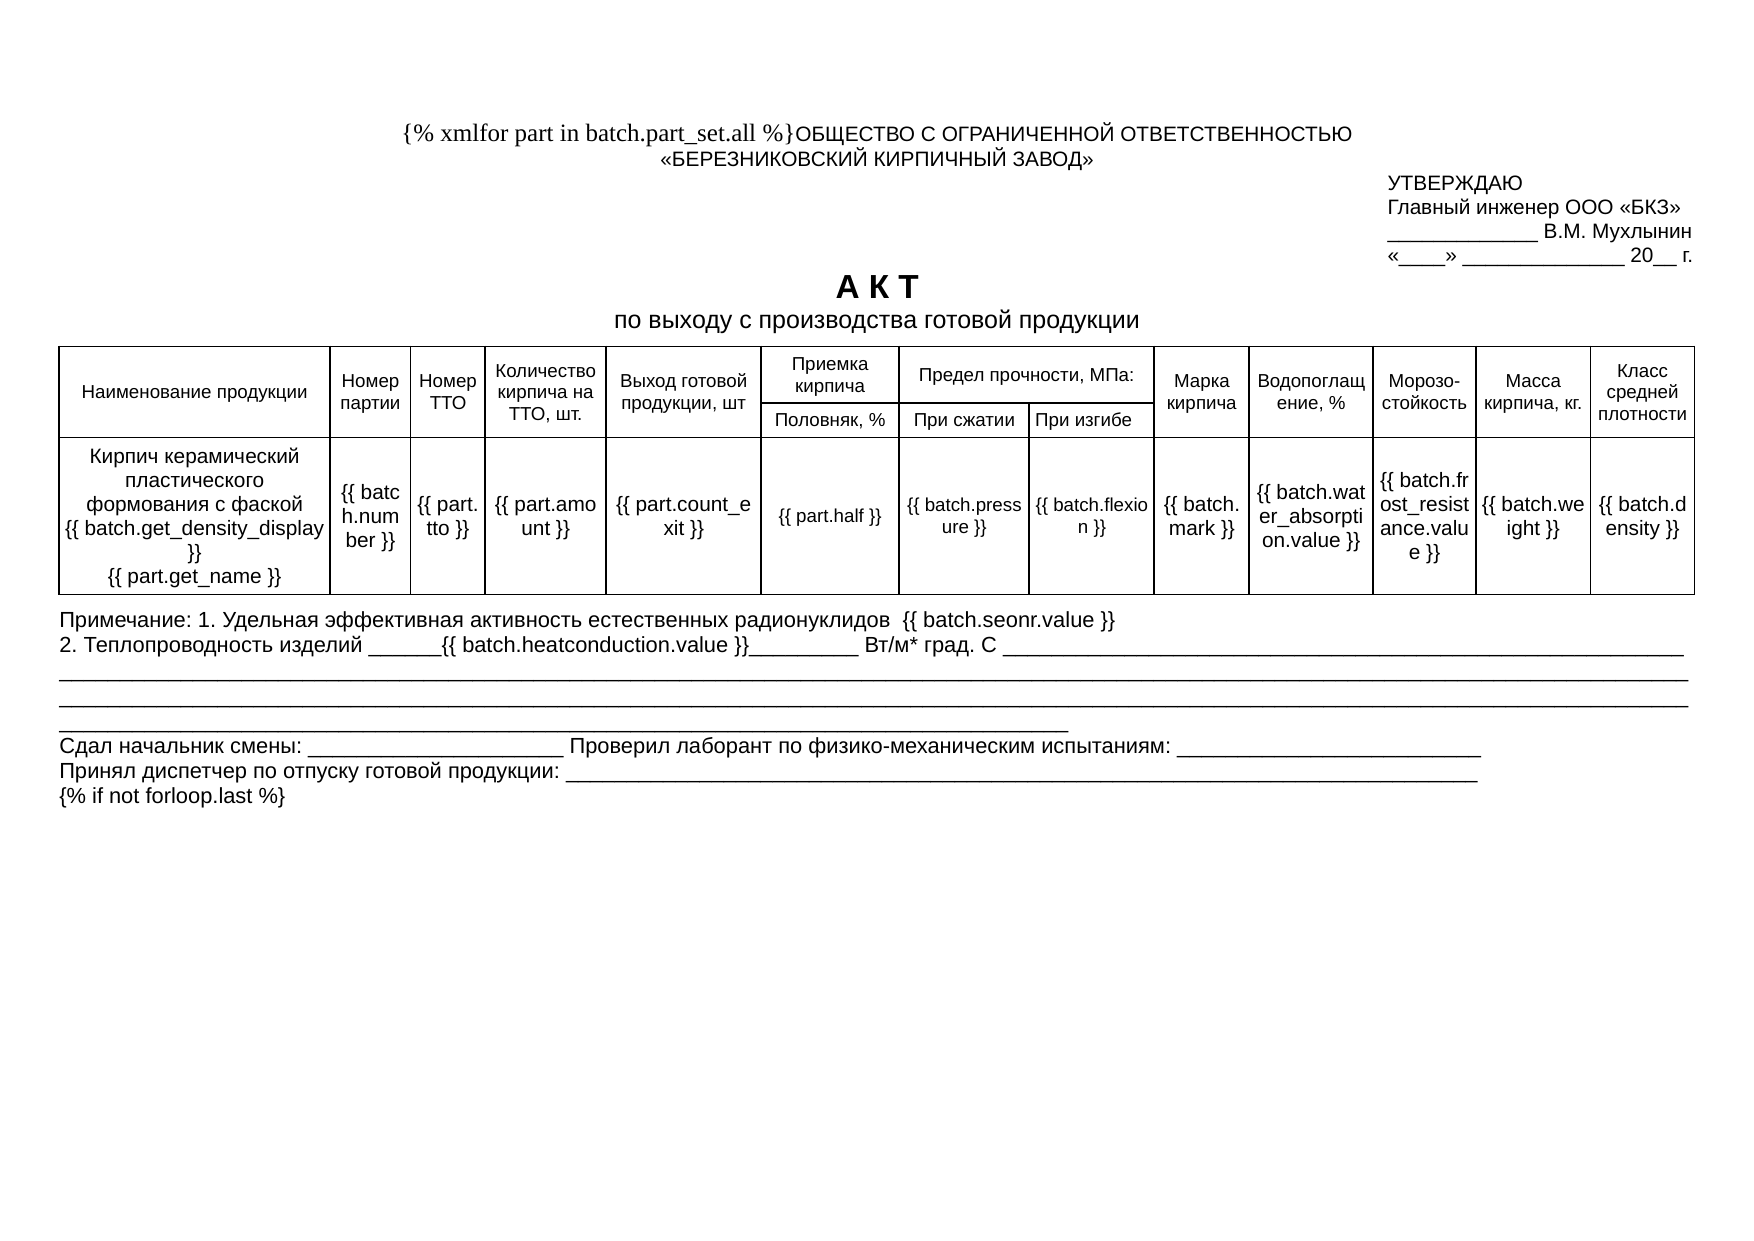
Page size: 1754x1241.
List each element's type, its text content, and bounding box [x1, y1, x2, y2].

text «БЕРЕЗНИКОВСКИЙ КИРПИЧНЫЙ ЗАВОД» [59, 147, 1695, 171]
text по выходу с производства готовой продукции [59, 305, 1695, 334]
table_header Наименование продукции [60, 347, 329, 437]
text Главный инженер ООО «БКЗ» [1387, 195, 1695, 219]
text 2. Теплопроводность изделий ______{{ batch.heatconduction.value }}_________ Вт/м* град. С ________________________________________________________ [59, 632, 1695, 657]
table_cell {{ batch.density }} [1591, 438, 1694, 593]
text {% if not forloop.last %} [59, 783, 1695, 808]
table_header Количество кирпича на ТТО, шт. [486, 347, 605, 437]
table_header Морозо-стойкость [1374, 347, 1475, 437]
table_header Масса кирпича, кг. [1477, 347, 1590, 437]
table_cell Кирпич керамический пластического формования с фаской {{ batch.get_density_display }} {{ part.get_name }} [60, 438, 329, 593]
table_cell {{ batch.mark }} [1155, 438, 1248, 593]
table_cell При сжатии [900, 404, 1028, 437]
table_cell Половняк, % [762, 404, 898, 437]
text Сдал начальник смены: _____________________ Проверил лаборант по физико-механическим испытаниям: _________________________ [59, 733, 1695, 758]
table_header Класс средней плотности [1591, 347, 1694, 437]
table_cell {{ part.tto }} [411, 438, 484, 593]
table_cell {{ batch.number }} [331, 438, 410, 593]
table_cell {{ batch.flexion }} [1030, 438, 1153, 593]
table_cell {{ batch.frost_resistance.value }} [1374, 438, 1475, 593]
table_header Водопоглащение, % [1250, 347, 1372, 437]
text «____» ______________ 20__ г. [1387, 243, 1695, 267]
table_header Номер партии [331, 347, 410, 437]
table_cell {{ part.half }} [762, 438, 898, 593]
text _____________ В.М. Мухлынин [1387, 219, 1695, 243]
table_header Марка кирпича [1155, 347, 1248, 437]
table_header Выход готовой продукции, шт [607, 347, 760, 437]
table_header Приемка кирпича [762, 347, 898, 402]
table_cell {{ part.amount }} [486, 438, 605, 593]
text А К Т [59, 267, 1695, 305]
text {% xmlfor part in batch.part_set.all %}ОБЩЕСТВО С ОГРАНИЧЕННОЙ ОТВЕТСТВЕННОСТЬЮ [59, 118, 1695, 147]
text _______________________________________________________________________________________________________________________________________________________________________________________________________________________________________________________________________________________________________________________________________________________________ [59, 657, 1695, 733]
table_cell {{ part.count_exit }} [607, 438, 760, 593]
text Примечание: 1. Удельная эффективная активность естественных радионуклидов {{ batch.seonr.value }} [59, 607, 1695, 632]
table_header Предел прочности, МПа: [900, 347, 1153, 402]
table_cell {{ batch.pressure }} [900, 438, 1028, 593]
table_cell {{ batch.water_absorption.value }} [1250, 438, 1372, 593]
table_cell При изгибе [1030, 404, 1153, 437]
text УТВЕРЖДАЮ [1387, 171, 1695, 195]
table_header Номер ТТО [411, 347, 484, 437]
table_cell {{ batch.weight }} [1477, 438, 1590, 593]
text Принял диспетчер по отпуску готовой продукции: ___________________________________________________________________________ [59, 758, 1695, 783]
